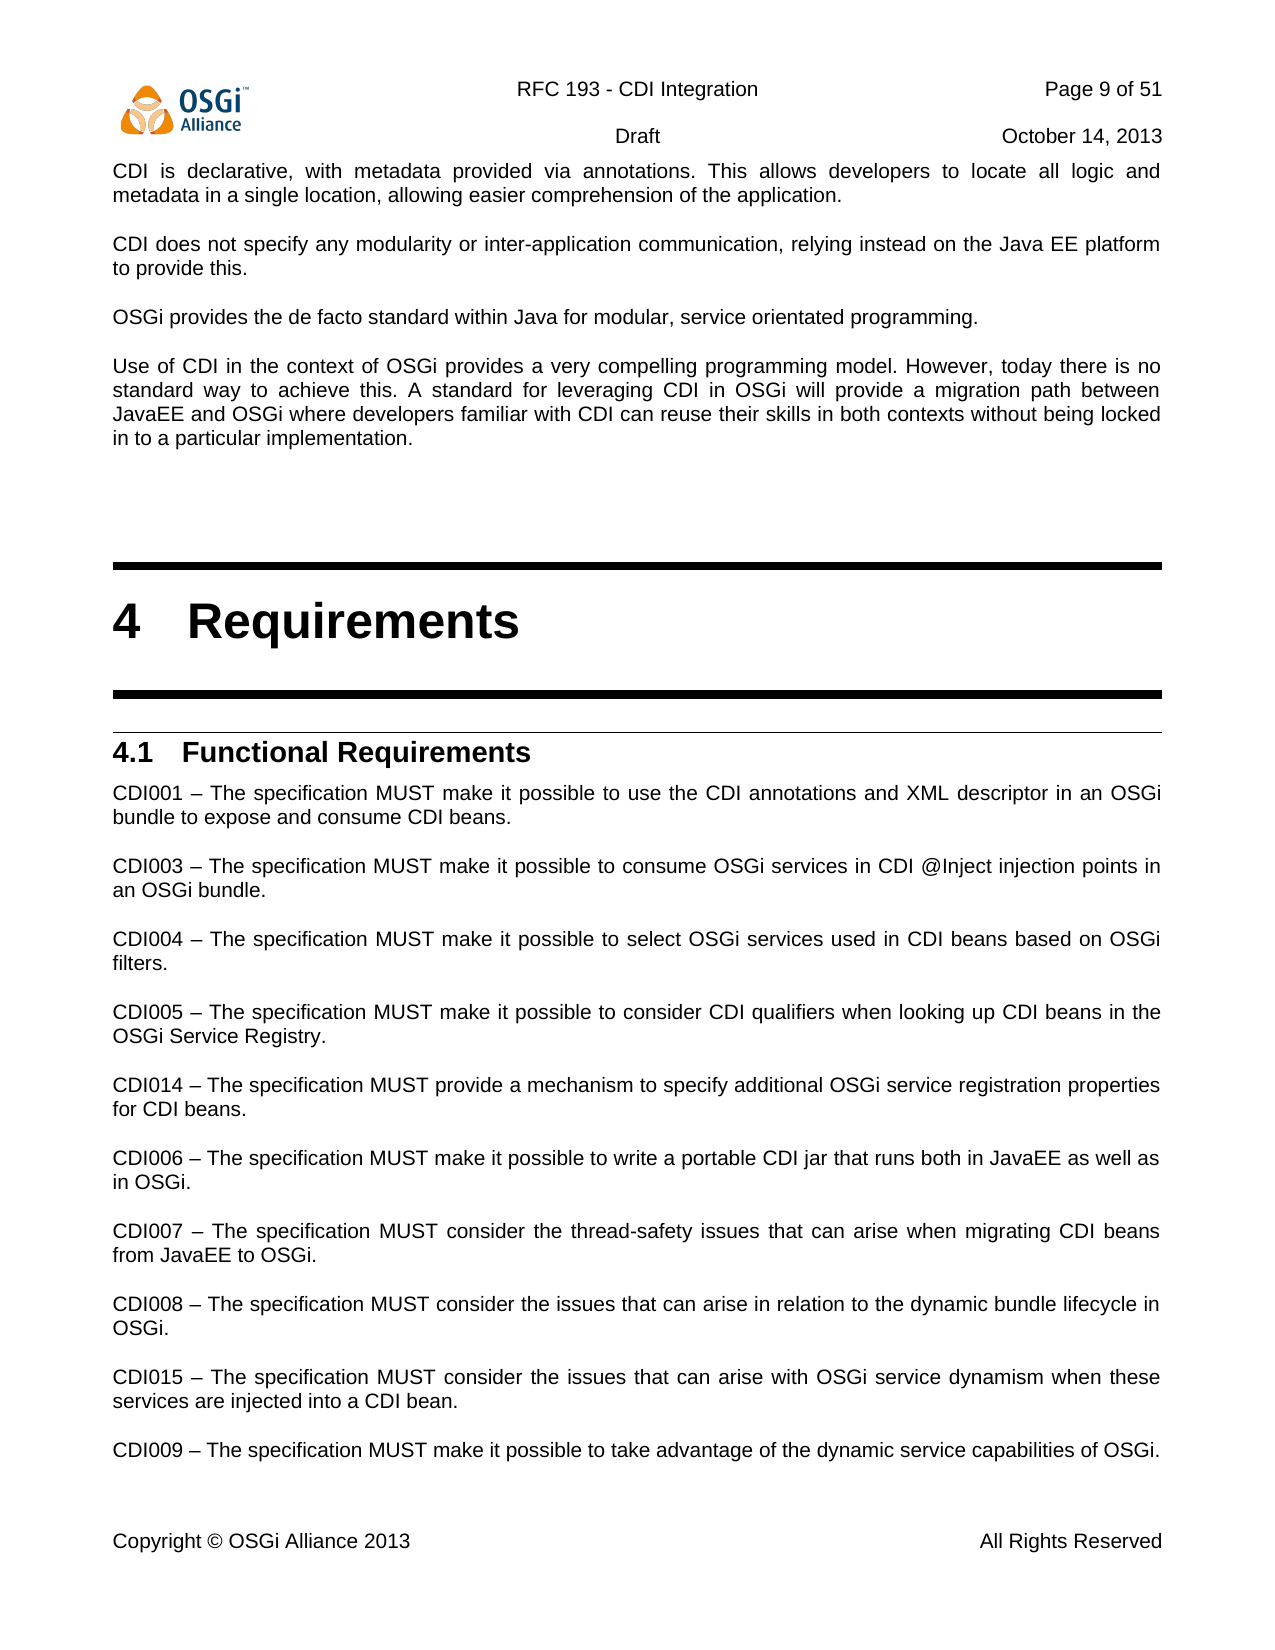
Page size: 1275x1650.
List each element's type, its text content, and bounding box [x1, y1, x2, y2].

text CDI001 – The specification MUST make it possible to use the CDI annotations and XML descriptor in an OSGi bundle to expose and consume CDI beans. [112, 781, 1162, 829]
picture [113, 78, 257, 142]
text CDI does not specify any modularity or inter-application communication, relying instead on the Java EE platform to provide this. [112, 232, 1162, 280]
text CDI004 – The specification MUST make it possible to select OSGi services used in CDI beans based on OSGi filters. [112, 927, 1162, 975]
text CDI009 – The specification MUST make it possible to take advantage of the dynamic service capabilities of OSGi. [112, 1437, 1162, 1461]
text CDI015 – The specification MUST consider the issues that can arise with OSGi service dynamism when these services are injected into a CDI bean. [112, 1364, 1162, 1412]
subtitle Functional Requirements [112, 733, 1162, 769]
text CDI008 – The specification MUST consider the issues that can arise in relation to the dynamic bundle lifecycle in OSGi. [112, 1292, 1162, 1339]
text CDI is declarative, with metadata provided via annotations. This allows developers to locate all logic and metadata in a single location, allowing easier comprehension of the application. [112, 159, 1162, 207]
subtitle Requirements [112, 563, 1162, 699]
text CDI007 – The specification MUST consider the thread-safety issues that can arise when migrating CDI beans from JavaEE to OSGi. [112, 1219, 1162, 1267]
text CDI005 – The specification MUST make it possible to consider CDI qualifiers when looking up CDI beans in the OSGi Service Registry. [112, 1000, 1162, 1048]
text CDI014 – The specification MUST provide a mechanism to specify additional OSGi service registration properties for CDI beans. [112, 1073, 1162, 1121]
text CDI003 – The specification MUST make it possible to consume OSGi services in CDI @Inject injection points in an OSGi bundle. [112, 854, 1162, 902]
text OSGi provides the de facto standard within Java for modular, service orientated programming. [112, 305, 1162, 329]
text Use of CDI in the context of OSGi provides a very compelling programming model. However, today there is no standard way to achieve this. A standard for leveraging CDI in OSGi will provide a migration path between JavaEE and OSGi where developers familiar with CDI can reuse their skills in both contexts without being locked in to a particular implementation. [112, 354, 1162, 449]
text CDI006 – The specification MUST make it possible to write a portable CDI jar that runs both in JavaEE as well as in OSGi. [112, 1146, 1162, 1194]
